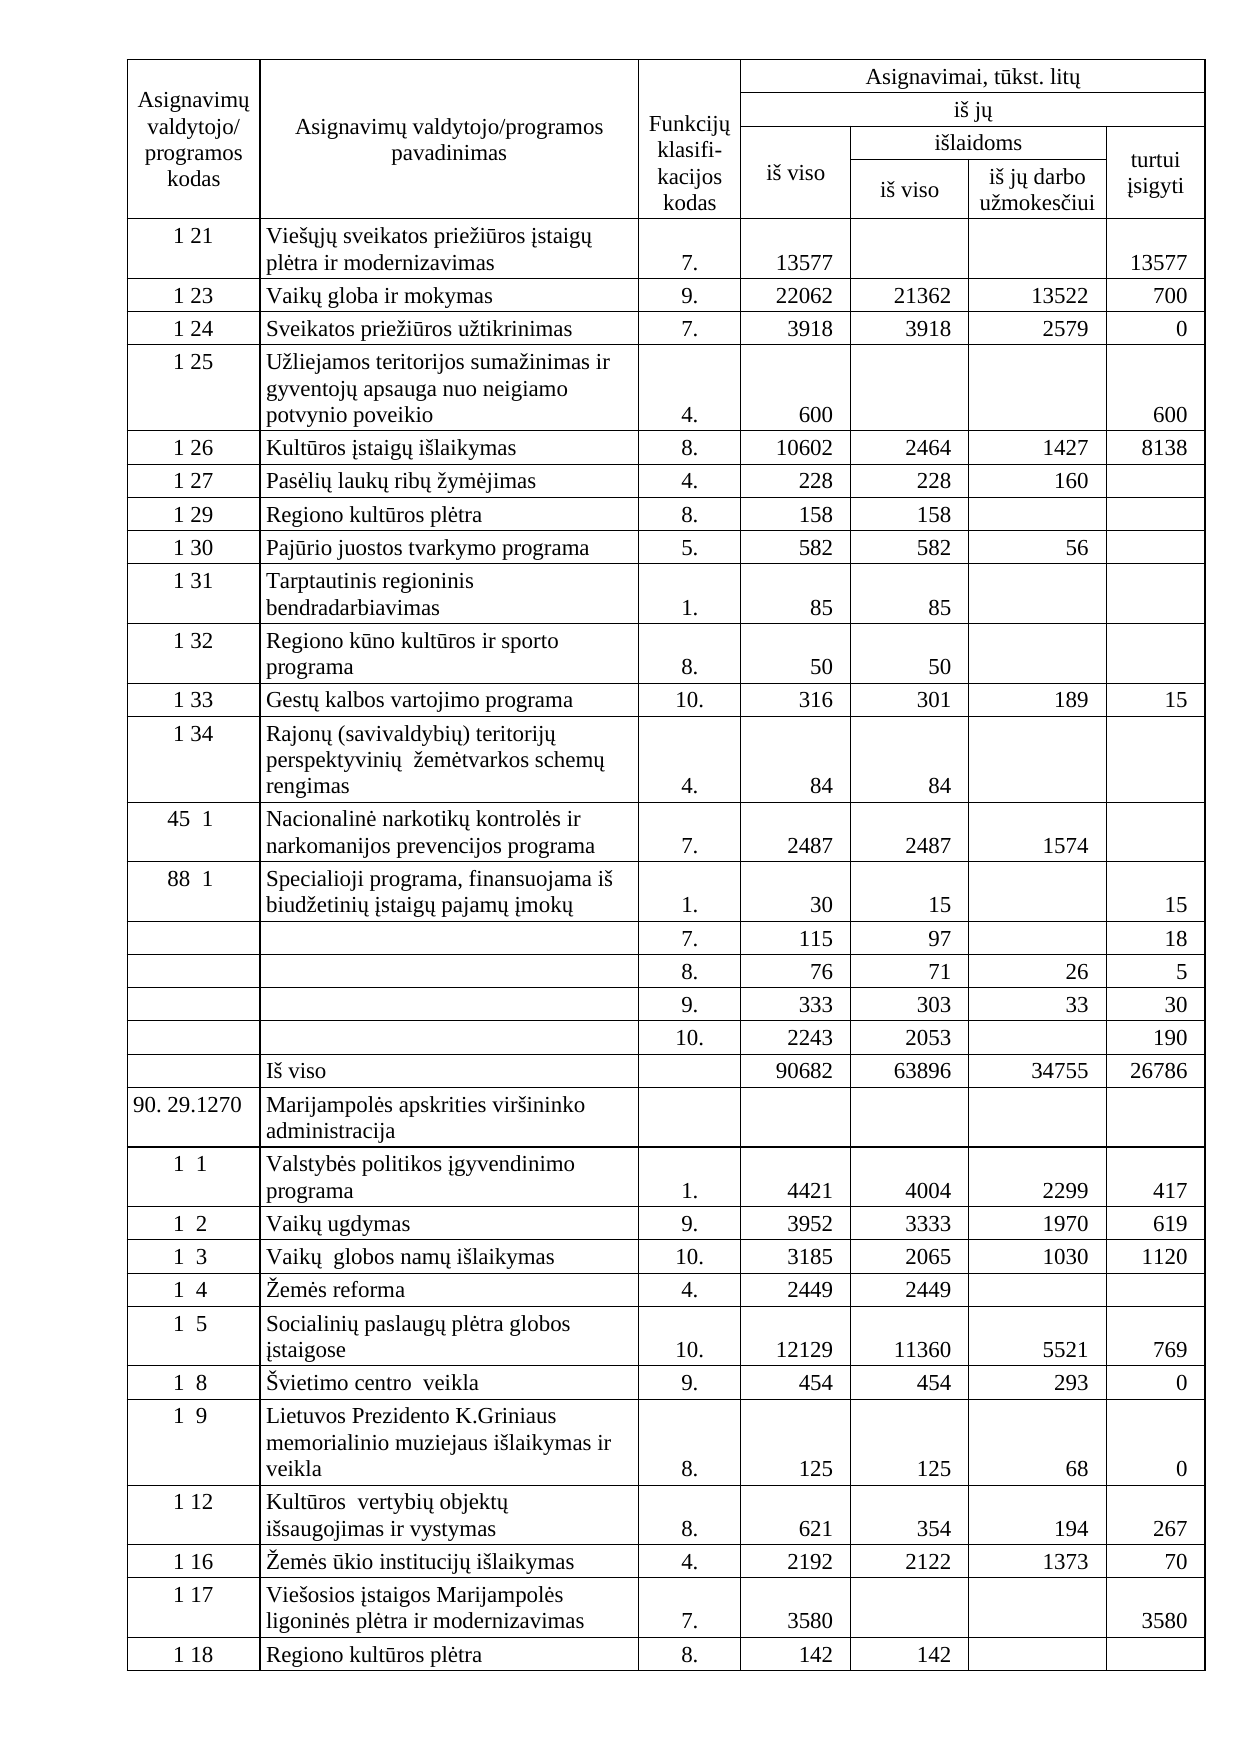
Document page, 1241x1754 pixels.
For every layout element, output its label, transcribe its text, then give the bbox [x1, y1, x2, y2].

table_cell 7. [639, 219, 740, 278]
table_header Asignavimų valdytojo/programos pavadinimas [261, 60, 638, 218]
table_cell 10. [639, 1021, 740, 1054]
table_cell [1107, 803, 1204, 861]
table_cell 1 17 [128, 1578, 259, 1637]
table_cell Regiono kultūros plėtra [261, 498, 638, 530]
table_cell [969, 1578, 1106, 1637]
table_cell 1. [639, 564, 740, 623]
table_cell Specialioji programa, finansuojama iš biudžetinių įstaigų pajamų įmokų [261, 862, 638, 921]
table_cell 15 [851, 862, 968, 921]
table_cell 30 [1107, 988, 1204, 1020]
table_cell [1107, 564, 1204, 623]
table_cell [741, 1088, 850, 1146]
table_cell Gestų kalbos vartojimo programa [261, 684, 638, 716]
table_cell [969, 1088, 1106, 1146]
table_cell 158 [851, 498, 968, 530]
table_cell 3580 [741, 1578, 850, 1637]
table_header Funkcijų klasifi­kacijos kodas [639, 60, 740, 218]
table_cell 50 [851, 624, 968, 682]
table_cell Sveikatos priežiūros užtikrinimas [261, 312, 638, 344]
table_cell 2243 [741, 1021, 850, 1054]
table_cell 1 27 [128, 465, 259, 497]
table_cell [851, 219, 968, 278]
table_cell 10. [639, 1307, 740, 1365]
table_cell Rajonų (savivaldybių) teritorijų perspektyvinių žemėtvarkos schemų rengimas [261, 717, 638, 802]
table_cell išlaidoms [851, 127, 1106, 159]
table_cell 84 [851, 717, 968, 802]
table_cell 2579 [969, 312, 1106, 344]
table_cell 354 [851, 1486, 968, 1544]
table_cell 333 [741, 988, 850, 1020]
table_cell 2299 [969, 1148, 1106, 1206]
table_cell 5 [1107, 955, 1204, 987]
table_cell 2487 [741, 803, 850, 861]
table_cell 1 9 [128, 1400, 259, 1484]
table_cell 4. [639, 345, 740, 430]
table_cell [1107, 717, 1204, 802]
table_cell Regiono kultūros plėtra [261, 1638, 638, 1670]
table_cell 1 29 [128, 498, 259, 530]
table_cell 700 [1107, 279, 1204, 311]
table_cell 9. [639, 1366, 740, 1398]
table_cell 769 [1107, 1307, 1204, 1365]
table_cell 8. [639, 431, 740, 463]
table_cell 1 4 [128, 1274, 259, 1306]
table_cell 4. [639, 465, 740, 497]
table_cell 7. [639, 312, 740, 344]
table_cell Nacionalinė narkotikų kontrolės ir narkomanijos prevencijos programa [261, 803, 638, 861]
table_cell [1107, 531, 1204, 563]
table_cell Viešųjų sveikatos priežiūros įstaigų plėtra ir modernizavimas [261, 219, 638, 278]
table_cell [261, 955, 638, 987]
table_cell [1107, 624, 1204, 682]
table_cell Žemės ūkio institucijų išlaikymas [261, 1545, 638, 1577]
table_cell 4. [639, 1274, 740, 1306]
table_cell Socialinių paslaugų plėtra globos įstaigose [261, 1307, 638, 1365]
table_cell 10602 [741, 431, 850, 463]
table_cell 45 1 [128, 803, 259, 861]
table_cell [128, 988, 259, 1020]
table_cell 1 16 [128, 1545, 259, 1577]
table_cell 125 [851, 1400, 968, 1484]
table_cell 115 [741, 922, 850, 954]
table_cell 12129 [741, 1307, 850, 1365]
table_cell 228 [851, 465, 968, 497]
table_cell [969, 624, 1106, 682]
table_cell [851, 1088, 968, 1146]
table_cell [1107, 465, 1204, 497]
table_cell 1 23 [128, 279, 259, 311]
table_cell 228 [741, 465, 850, 497]
table_cell [261, 1021, 638, 1054]
table_cell 5521 [969, 1307, 1106, 1365]
table_cell 1 2 [128, 1207, 259, 1239]
table_header Asignavimų valdytojo/ programos kodas [128, 60, 259, 218]
table_cell [969, 219, 1106, 278]
table_cell iš viso [741, 127, 850, 218]
table_cell [1107, 1088, 1204, 1146]
table_cell 1. [639, 862, 740, 921]
table_cell 2122 [851, 1545, 968, 1577]
table_cell 303 [851, 988, 968, 1020]
table_cell 0 [1107, 312, 1204, 344]
table_cell 76 [741, 955, 850, 987]
table_cell [969, 345, 1106, 430]
table_cell 1 1 [128, 1148, 259, 1206]
table_cell 582 [741, 531, 850, 563]
table_cell 15 [1107, 862, 1204, 921]
table_cell 26786 [1107, 1055, 1204, 1087]
table_cell 1 21 [128, 219, 259, 278]
table_cell 2053 [851, 1021, 968, 1054]
table_cell [261, 922, 638, 954]
table_cell [969, 1021, 1106, 1054]
table_cell 8. [639, 955, 740, 987]
table_cell [1107, 1638, 1204, 1670]
table_cell 13522 [969, 279, 1106, 311]
table_cell 50 [741, 624, 850, 682]
table_cell 7. [639, 922, 740, 954]
table_cell 70 [1107, 1545, 1204, 1577]
table_cell Pajūrio juostos tvarkymo programa [261, 531, 638, 563]
table_cell 0 [1107, 1400, 1204, 1484]
table_cell 316 [741, 684, 850, 716]
table_cell [128, 922, 259, 954]
table_cell Regiono kūno kultūros ir sporto programa [261, 624, 638, 682]
table_cell 142 [851, 1638, 968, 1670]
table_header Asignavimai, tūkst. litų [741, 60, 1204, 92]
table_cell 619 [1107, 1207, 1204, 1239]
table_cell 8. [639, 1400, 740, 1484]
table_cell 8. [639, 624, 740, 682]
table_cell 267 [1107, 1486, 1204, 1544]
table_cell 90682 [741, 1055, 850, 1087]
table_cell 11360 [851, 1307, 968, 1365]
table_cell 1 5 [128, 1307, 259, 1365]
table_cell 3580 [1107, 1578, 1204, 1637]
table_cell 190 [1107, 1021, 1204, 1054]
table_cell 1 33 [128, 684, 259, 716]
table_cell 21362 [851, 279, 968, 311]
table_cell [1107, 498, 1204, 530]
table_cell 454 [851, 1366, 968, 1398]
table_cell 1970 [969, 1207, 1106, 1239]
table_cell 33 [969, 988, 1106, 1020]
table_cell 1 18 [128, 1638, 259, 1670]
table_cell 1 25 [128, 345, 259, 430]
table_cell Vaikų ugdymas [261, 1207, 638, 1239]
table_cell 34755 [969, 1055, 1106, 1087]
table_cell 160 [969, 465, 1106, 497]
table_cell [851, 345, 968, 430]
table_cell 88 1 [128, 862, 259, 921]
table_cell 84 [741, 717, 850, 802]
table_cell Tarptautinis regioninis bendradarbiavimas [261, 564, 638, 623]
table_cell [639, 1088, 740, 1146]
table_cell 1 26 [128, 431, 259, 463]
table_cell 71 [851, 955, 968, 987]
table_cell 142 [741, 1638, 850, 1670]
table_cell 1427 [969, 431, 1106, 463]
table_cell 7. [639, 803, 740, 861]
table_cell 13577 [1107, 219, 1204, 278]
table_cell Žemės reforma [261, 1274, 638, 1306]
table_cell 454 [741, 1366, 850, 1398]
table_cell 1 3 [128, 1240, 259, 1272]
table_cell turtui įsigyti [1107, 127, 1204, 218]
table_cell [128, 955, 259, 987]
table_cell 1 24 [128, 312, 259, 344]
table_cell 90. 29.1270 [128, 1088, 259, 1146]
table_cell 8. [639, 498, 740, 530]
table_cell [851, 1578, 968, 1637]
table_cell 3918 [741, 312, 850, 344]
table_cell 9. [639, 988, 740, 1020]
table_cell 1. [639, 1148, 740, 1206]
table_cell 0 [1107, 1366, 1204, 1398]
table_cell 582 [851, 531, 968, 563]
table_cell 4004 [851, 1148, 968, 1206]
table_cell Viešosios įstaigos Marijampolės ligoninės plėtra ir modernizavimas [261, 1578, 638, 1637]
table_cell 7. [639, 1578, 740, 1637]
table_cell [128, 1055, 259, 1087]
table_cell Švietimo centro veikla [261, 1366, 638, 1398]
table_cell 158 [741, 498, 850, 530]
table_cell 293 [969, 1366, 1106, 1398]
table_cell 1120 [1107, 1240, 1204, 1272]
table_cell [969, 1638, 1106, 1670]
table_cell 4. [639, 1545, 740, 1577]
table_cell [969, 862, 1106, 921]
table_cell 3185 [741, 1240, 850, 1272]
table_cell 2065 [851, 1240, 968, 1272]
table_cell 3333 [851, 1207, 968, 1239]
table_cell 2464 [851, 431, 968, 463]
table_cell 8. [639, 1638, 740, 1670]
table_cell Iš viso [261, 1055, 638, 1087]
table_cell 301 [851, 684, 968, 716]
table_cell [969, 717, 1106, 802]
table_cell 15 [1107, 684, 1204, 716]
table_cell 22062 [741, 279, 850, 311]
table_cell Pasėlių laukų ribų žymėjimas [261, 465, 638, 497]
table_cell 97 [851, 922, 968, 954]
table_cell [969, 564, 1106, 623]
table_cell 1030 [969, 1240, 1106, 1272]
table_cell 8138 [1107, 431, 1204, 463]
table_cell [639, 1055, 740, 1087]
table_cell 8. [639, 1486, 740, 1544]
table_cell 1574 [969, 803, 1106, 861]
table_cell 600 [1107, 345, 1204, 430]
table_cell 194 [969, 1486, 1106, 1544]
table_cell 3918 [851, 312, 968, 344]
table_cell 4421 [741, 1148, 850, 1206]
table_cell 2449 [741, 1274, 850, 1306]
table_cell 4. [639, 717, 740, 802]
table_cell 85 [851, 564, 968, 623]
table_cell [969, 922, 1106, 954]
table_cell iš jų darbo užmokesčiui [969, 160, 1106, 218]
table_cell [969, 1274, 1106, 1306]
table_cell 26 [969, 955, 1106, 987]
table_cell 125 [741, 1400, 850, 1484]
table_cell [128, 1021, 259, 1054]
table_cell Vaikų globa ir mokymas [261, 279, 638, 311]
table_cell Valstybės politikos įgyvendinimo programa [261, 1148, 638, 1206]
table_cell 9. [639, 279, 740, 311]
table_cell 13577 [741, 219, 850, 278]
table_cell Marijampolės apskrities viršininko administracija [261, 1088, 638, 1146]
table_cell Kultūros vertybių objektų išsaugojimas ir vystymas [261, 1486, 638, 1544]
table_cell 621 [741, 1486, 850, 1544]
table_cell 1 12 [128, 1486, 259, 1544]
table_cell 600 [741, 345, 850, 430]
table_cell 1 30 [128, 531, 259, 563]
table_cell 10. [639, 684, 740, 716]
table_cell 1 34 [128, 717, 259, 802]
table_cell iš jų [741, 93, 1204, 126]
table_cell 63896 [851, 1055, 968, 1087]
table_cell Vaikų globos namų išlaikymas [261, 1240, 638, 1272]
table_cell [969, 498, 1106, 530]
table_cell 2192 [741, 1545, 850, 1577]
table_cell [1107, 1274, 1204, 1306]
table_cell 10. [639, 1240, 740, 1272]
table_cell 1 32 [128, 624, 259, 682]
table_cell iš viso [851, 160, 968, 218]
table_cell 2487 [851, 803, 968, 861]
table_cell Užliejamos teritorijos sumažinimas ir gyventojų apsauga nuo neigiamo potvynio poveikio [261, 345, 638, 430]
table_cell Lietuvos Prezidento K.Griniaus memorialinio muziejaus išlaikymas ir veikla [261, 1400, 638, 1484]
table_cell 417 [1107, 1148, 1204, 1206]
table_cell 68 [969, 1400, 1106, 1484]
table_cell 1373 [969, 1545, 1106, 1577]
table_cell 3952 [741, 1207, 850, 1239]
table_cell 30 [741, 862, 850, 921]
table_cell 2449 [851, 1274, 968, 1306]
table_cell [261, 988, 638, 1020]
table_cell 85 [741, 564, 850, 623]
table_cell 18 [1107, 922, 1204, 954]
table_cell Kultūros įstaigų išlaikymas [261, 431, 638, 463]
table_cell 189 [969, 684, 1106, 716]
table_cell 1 31 [128, 564, 259, 623]
table_cell 9. [639, 1207, 740, 1239]
table_cell 56 [969, 531, 1106, 563]
table_cell 1 8 [128, 1366, 259, 1398]
table_cell 5. [639, 531, 740, 563]
